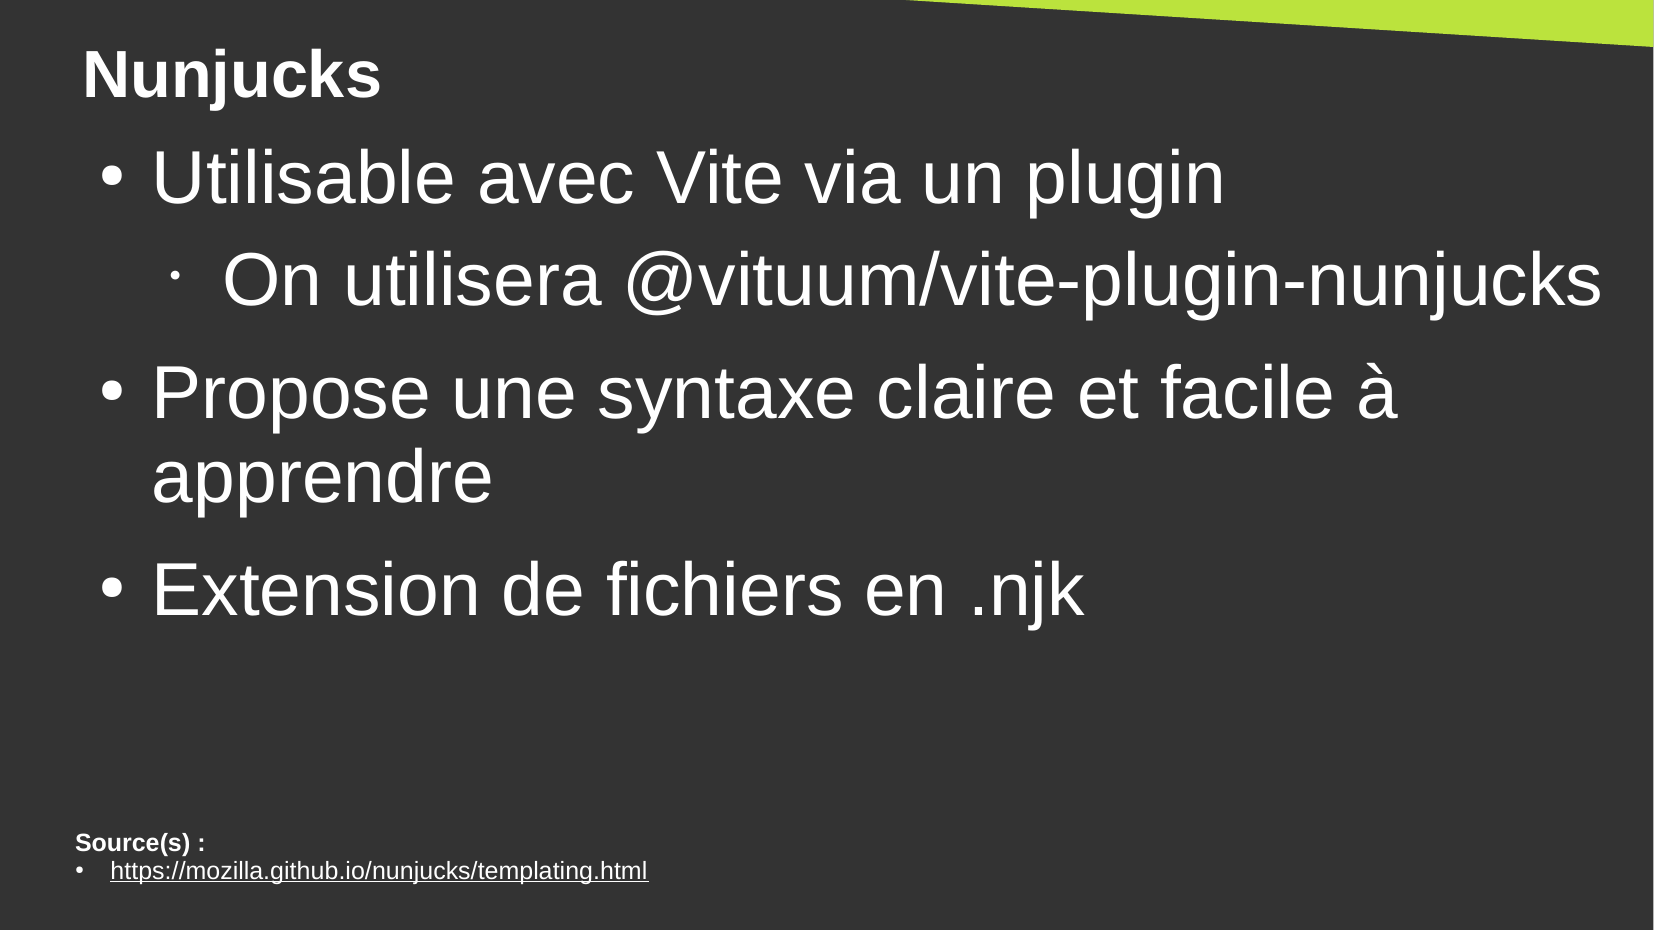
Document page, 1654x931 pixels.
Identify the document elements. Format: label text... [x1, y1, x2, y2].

title Nunjucks [82, 37, 1571, 112]
text_box Source(s) : https://mozilla.github.io/nunjucks/templating.html [60, 821, 1546, 931]
text_box [905, 0, 1654, 48]
list Utilisable avec Vite via un plugin On utilisera @vituum/vite-plugin-nunjucks Propose une syntaxe claire et facile à apprendre Extension de fichiers en .njk [80, 135, 1619, 650]
